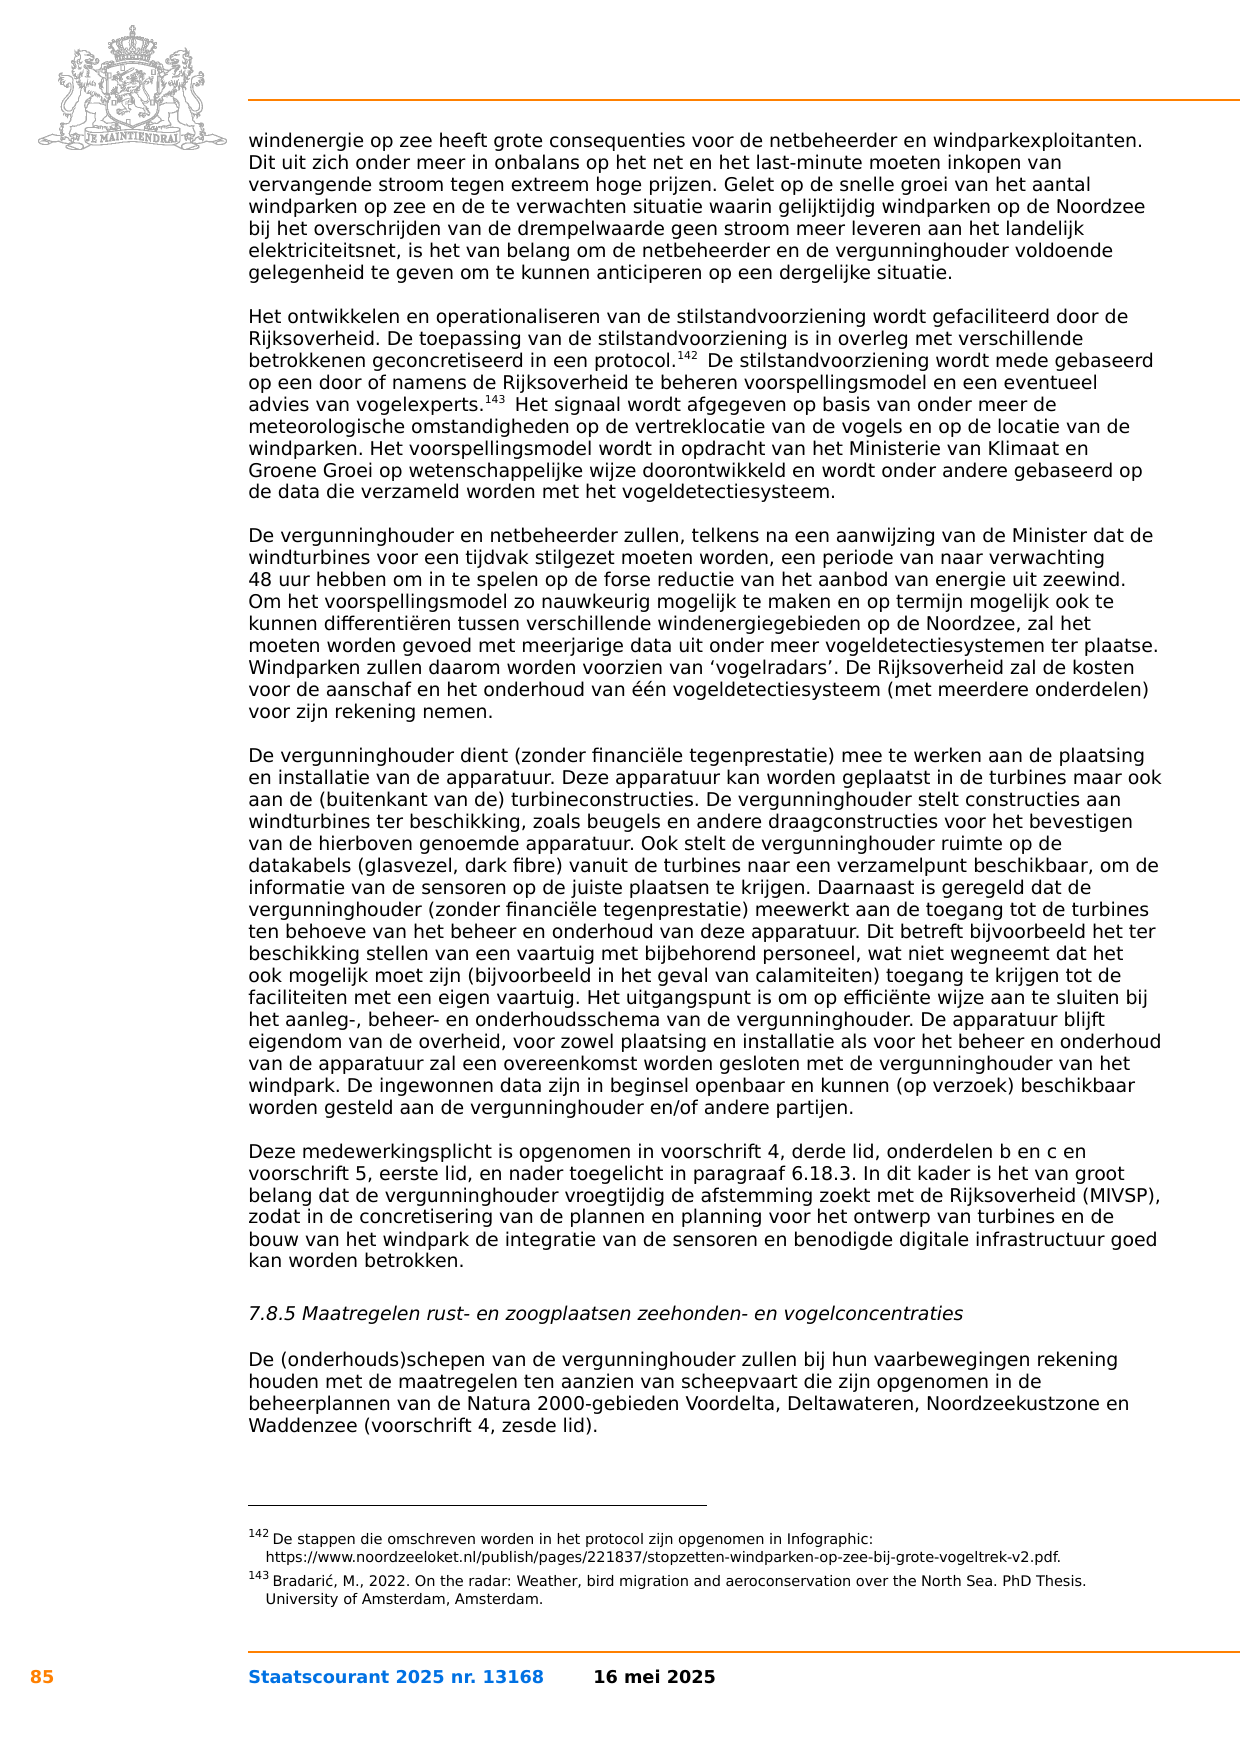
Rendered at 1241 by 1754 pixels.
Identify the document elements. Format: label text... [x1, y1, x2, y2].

text windenergie op zee heeft grote consequenties voor de netbeheerder en windparkexploitanten. Dit uit zich onder meer in onbalans op het net en het last-minute moeten inkopen van vervangende stroom tegen extreem hoge prijzen. Gelet op de snelle groei van het aantal windparken op zee en de te verwachten situatie waarin gelijktijdig windparken op de Noordzee bij het overschrijden van de drempelwaarde geen stroom meer leveren aan het landelijk elektriciteitsnet, is het van belang om de netbeheerder en de vergunninghouder voldoende gelegenheid te geven om te kunnen anticiperen op een dergelijke situatie. [248, 130, 1163, 284]
text De vergunninghouder dient (zonder financiële tegenprestatie) mee te werken aan de plaatsing en installatie van de apparatuur. Deze apparatuur kan worden geplaatst in de turbines maar ook aan de (buitenkant van de) turbineconstructies. De vergunninghouder stelt constructies aan windturbines ter beschikking, zoals beugels en andere draagconstructies voor het bevestigen van de hierboven genoemde apparatuur. Ook stelt de vergunninghouder ruimte op de datakabels (glasvezel, dark fibre) vanuit de turbines naar een verzamelpunt beschikbaar, om de informatie van de sensoren op de juiste plaatsen te krijgen. Daarnaast is geregeld dat de vergunninghouder (zonder financiële tegenprestatie) meewerkt aan de toegang tot de turbines ten behoeve van het beheer en onderhoud van deze apparatuur. Dit betreft bijvoorbeeld het ter beschikking stellen van een vaartuig met bijbehorend personeel, wat niet wegneemt dat het ook mogelijk moet zijn (bijvoorbeeld in het geval van calamiteiten) toegang te krijgen tot de faciliteiten met een eigen vaartuig. Het uitgangspunt is om op efficiënte wijze aan te sluiten bij het aanleg-, beheer- en onderhoudsschema van de vergunninghouder. De apparatuur blijft eigendom van de overheid, voor zowel plaatsing en installatie als voor het beheer en onderhoud van de apparatuur zal een overeenkomst worden gesloten met de vergunninghouder van het windpark. De ingewonnen data zijn in beginsel openbaar en kunnen (op verzoek) beschikbaar worden gesteld aan de vergunninghouder en/of andere partijen. [248, 745, 1163, 1119]
subtitle 7.8.5 Maatregelen rust- en zoogplaatsen zeehonden- en vogelconcentraties [248, 1302, 1163, 1324]
text Deze medewerkingsplicht is opgenomen in voorschrift 4, derde lid, onderdelen b en c en voorschrift 5, eerste lid, en nader toegelicht in paragraaf 6.18.3. In dit kader is het van groot belang dat de vergunninghouder vroegtijdig de afstemming zoekt met de Rijksoverheid (MIVSP), zodat in de concretisering van de plannen en planning voor het ontwerp van turbines en de bouw van het windpark de integratie van de sensoren en benodigde digitale infrastructuur goed kan worden betrokken. [248, 1141, 1163, 1272]
text Het ontwikkelen en operationaliseren van de stilstandvoorziening wordt gefaciliteerd door de Rijksoverheid. De toepassing van de stilstandvoorziening is in overleg met verschillende betrokkenen geconcretiseerd in een protocol. De stilstandvoorziening wordt mede gebaseerd op een door of namens de Rijksoverheid te beheren voorspellingsmodel en een eventueel advies van vogelexperts. Het signaal wordt afgegeven op basis van onder meer de meteorologische omstandigheden op de vertreklocatie van de vogels en op de locatie van de windparken. Het voorspellingsmodel wordt in opdracht van het Ministerie van Klimaat en Groene Groei op wetenschappelijke wijze doorontwikkeld en wordt onder andere gebaseerd op de data die verzameld worden met het vogeldetectiesysteem. [248, 306, 1163, 503]
text De vergunninghouder en netbeheerder zullen, telkens na een aanwijzing van de Minister dat de windturbines voor een tijdvak stilgezet moeten worden, een periode van naar verwachting 48 uur hebben om in te spelen op de forse reductie van het aanbod van energie uit zeewind. Om het voorspellingsmodel zo nauwkeurig mogelijk te maken en op termijn mogelijk ook te kunnen differentiëren tussen verschillende windenergiegebieden op de Noordzee, zal het moeten worden gevoed met meerjarige data uit onder meer vogeldetectiesystemen ter plaatse. Windparken zullen daarom worden voorzien van ‘vogelradars’. De Rijksoverheid zal de kosten voor de aanschaf en het onderhoud van één vogeldetectiesysteem (met meerdere onderdelen) voor zijn rekening nemen. [248, 525, 1163, 723]
picture [38, 25, 227, 150]
text De (onderhouds)schepen van de vergunninghouder zullen bij hun vaarbewegingen rekening houden met de maatregelen ten aanzien van scheepvaart die zijn opgenomen in de beheerplannen van de Natura 2000-gebieden Voordelta, Deltawateren, Noordzeekustzone en Waddenzee (voorschrift 4, zesde lid). [248, 1349, 1163, 1437]
text De stappen die omschreven worden in het protocol zijn opgenomen in Infographic: https://www.noordzeeloket.nl/publish/pages/221837/stopzetten-windparken-op-zee-bij-grote-vogeltrek-v2.pdf. [248, 1527, 1163, 1566]
text Bradarić, M., 2022. On the radar: Weather, bird migration and aeroconservation over the North Sea. PhD Thesis. University of Amsterdam, Amsterdam. [248, 1569, 1163, 1608]
